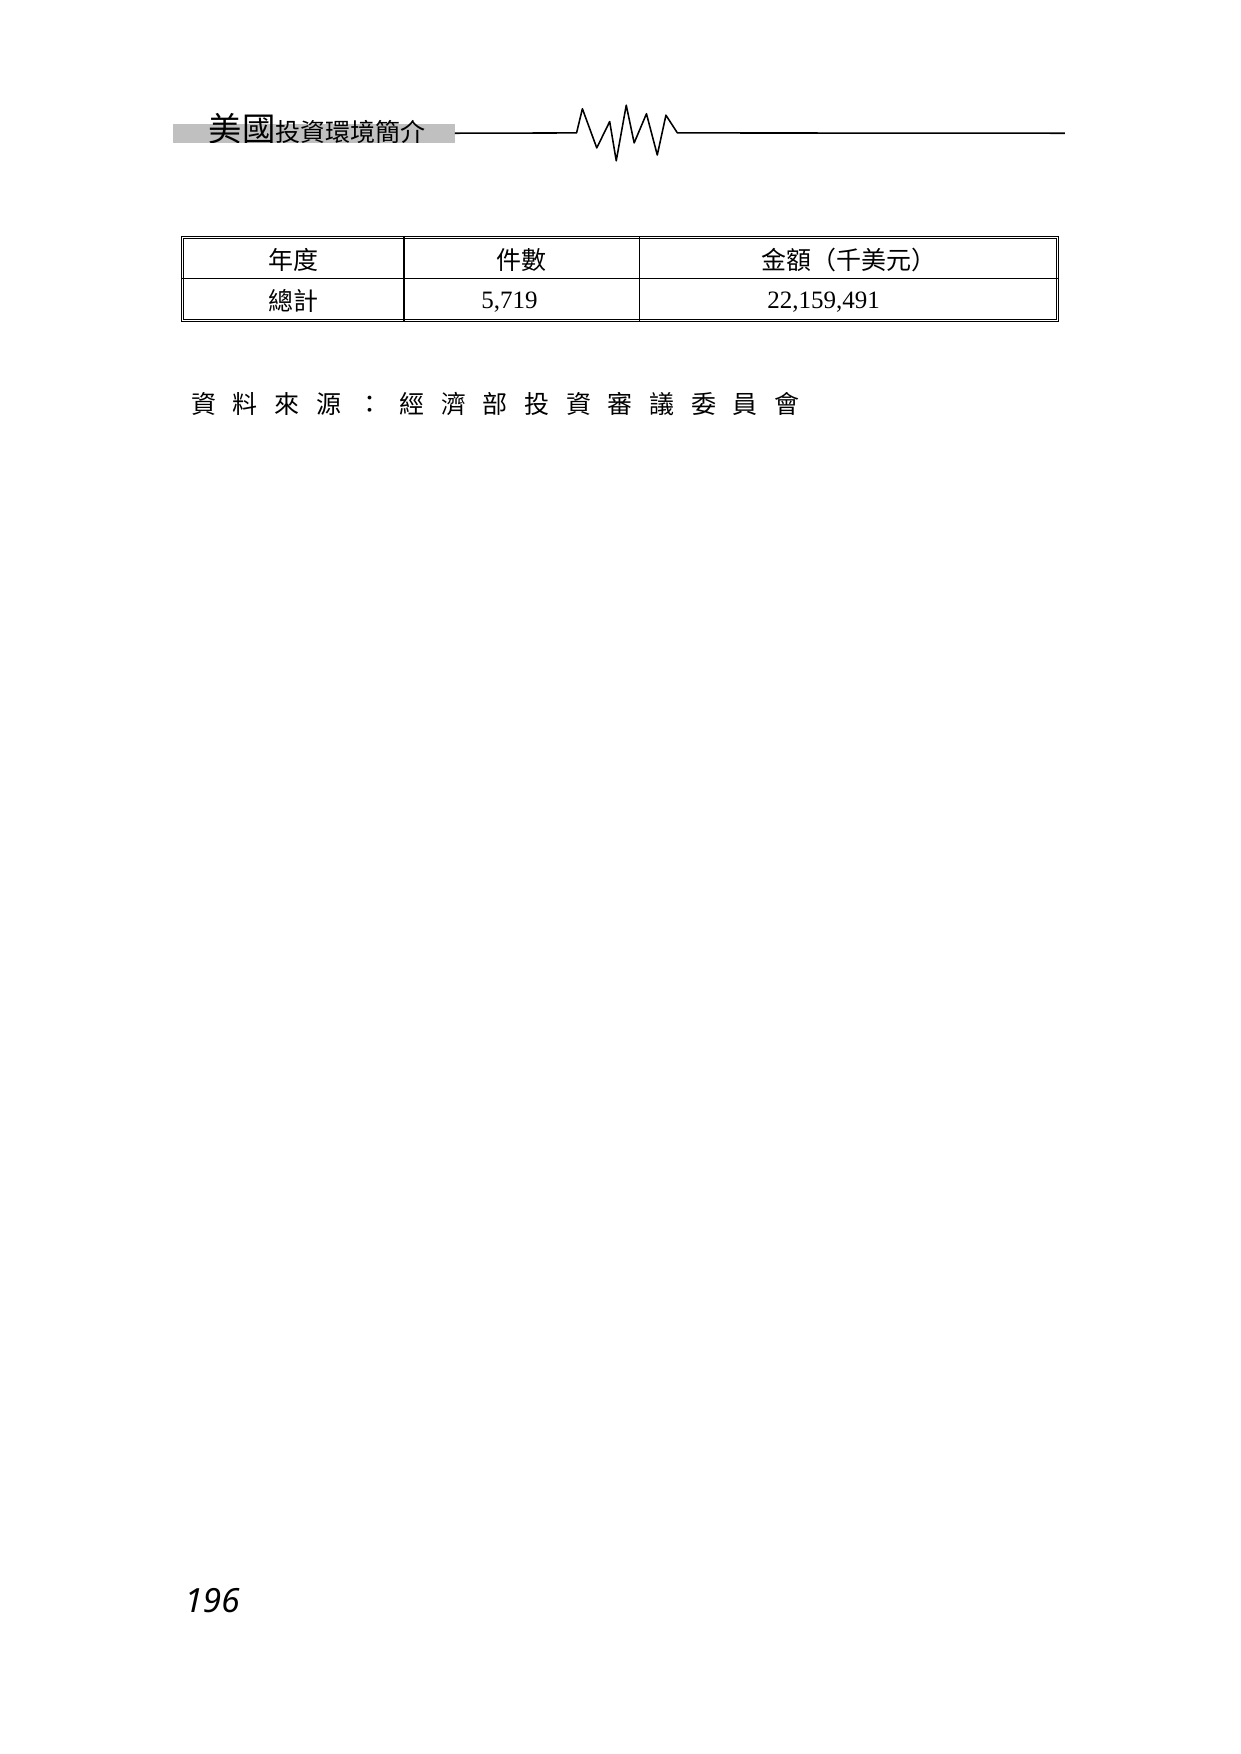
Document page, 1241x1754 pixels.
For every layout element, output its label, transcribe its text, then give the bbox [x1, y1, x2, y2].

table_header 金額（千美元） [640, 239, 1056, 278]
text 資料來源：經濟部投資審議委員會 [183, 361, 1058, 424]
table_header 件數 [405, 239, 639, 278]
table_cell 5,719 [405, 279, 639, 319]
table_header 年度 [184, 239, 403, 278]
table_cell 總計 [184, 279, 403, 319]
table_cell 22,159,491 [640, 279, 1056, 319]
